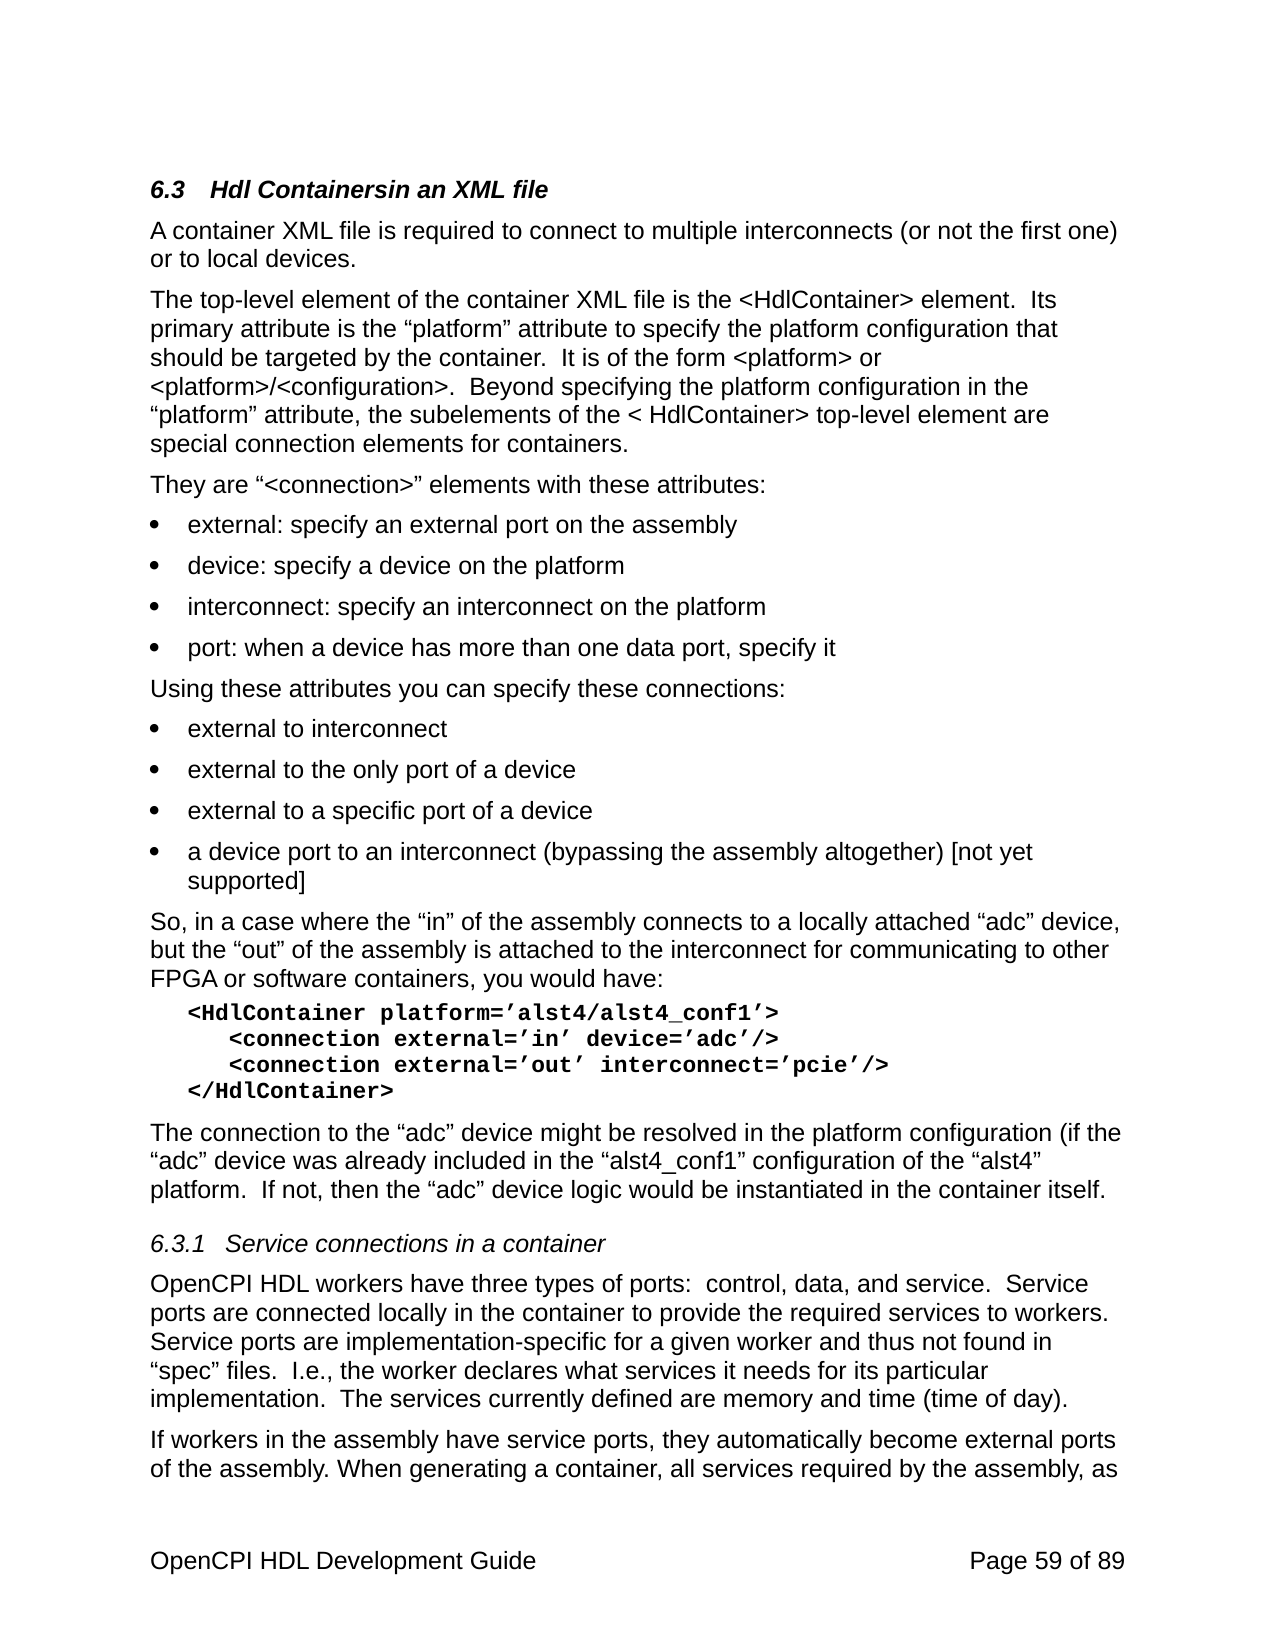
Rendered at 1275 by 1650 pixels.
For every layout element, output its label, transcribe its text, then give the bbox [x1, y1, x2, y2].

subtitle Service connections in a container [150, 1229, 1125, 1257]
list device: specify a device on the platform [150, 551, 1125, 580]
text If workers in the assembly have service ports, they automatically become external ports of the assembly. When generating a container, all services required by the assembly, as [150, 1425, 1125, 1483]
list a device port to an interconnect (bypassing the assembly altogether) [not yet supported] [150, 837, 1125, 894]
list external to a specific port of a device [150, 796, 1125, 825]
list port: when a device has more than one data port, specify it [150, 633, 1125, 662]
subtitle Hdl Containersin an XML file [150, 175, 1125, 204]
text OpenCPI HDL workers have three types of ports: control, data, and service. Service ports are connected locally in the container to provide the required services to workers. Service ports are implementation-specific for a given worker and thus not found in “spec” files. I.e., the worker declares what services it needs for its particular implementation. The services currently defined are memory and time (time of day). [150, 1269, 1125, 1413]
list external to interconnect [150, 714, 1125, 743]
list external: specify an external port on the assembly [150, 510, 1125, 539]
list external to the only port of a device [150, 755, 1125, 784]
text The connection to the “adc” device might be resolved in the platform configuration (if the “adc” device was already included in the “alst4_conf1” configuration of the “alst4” platform. If not, then the “adc” device logic would be instantiated in the container itself. [150, 1117, 1125, 1204]
text Using these attributes you can specify these connections: [150, 674, 1125, 702]
text So, in a case where the “in” of the assembly connects to a locally attached “adc” device, but the “out” of the assembly is attached to the interconnect for communicating to other FPGA or software containers, you would have: [150, 907, 1125, 993]
text A container XML file is required to connect to multiple interconnects (or not the first one) or to local devices. [150, 216, 1125, 273]
text The top-level element of the container XML file is the <HdlContainer> element. Its primary attribute is the “platform” attribute to specify the platform configuration that should be targeted by the container. It is of the form <platform> or <platform>/<configuration>. Beyond specifying the platform configuration in the “platform” attribute, the subelements of the < HdlContainer> top-level element are special connection elements for containers. [150, 285, 1125, 458]
list interconnect: specify an interconnect on the platform [150, 592, 1125, 621]
text <HdlContainer platform=’alst4/alst4_conf1’> <connection external=’in’ device=’adc’/> <connection external=’out’ interconnect=’pcie’/> </HdlContainer> [187, 1002, 1125, 1106]
text They are “<connection>” elements with these attributes: [150, 470, 1125, 498]
